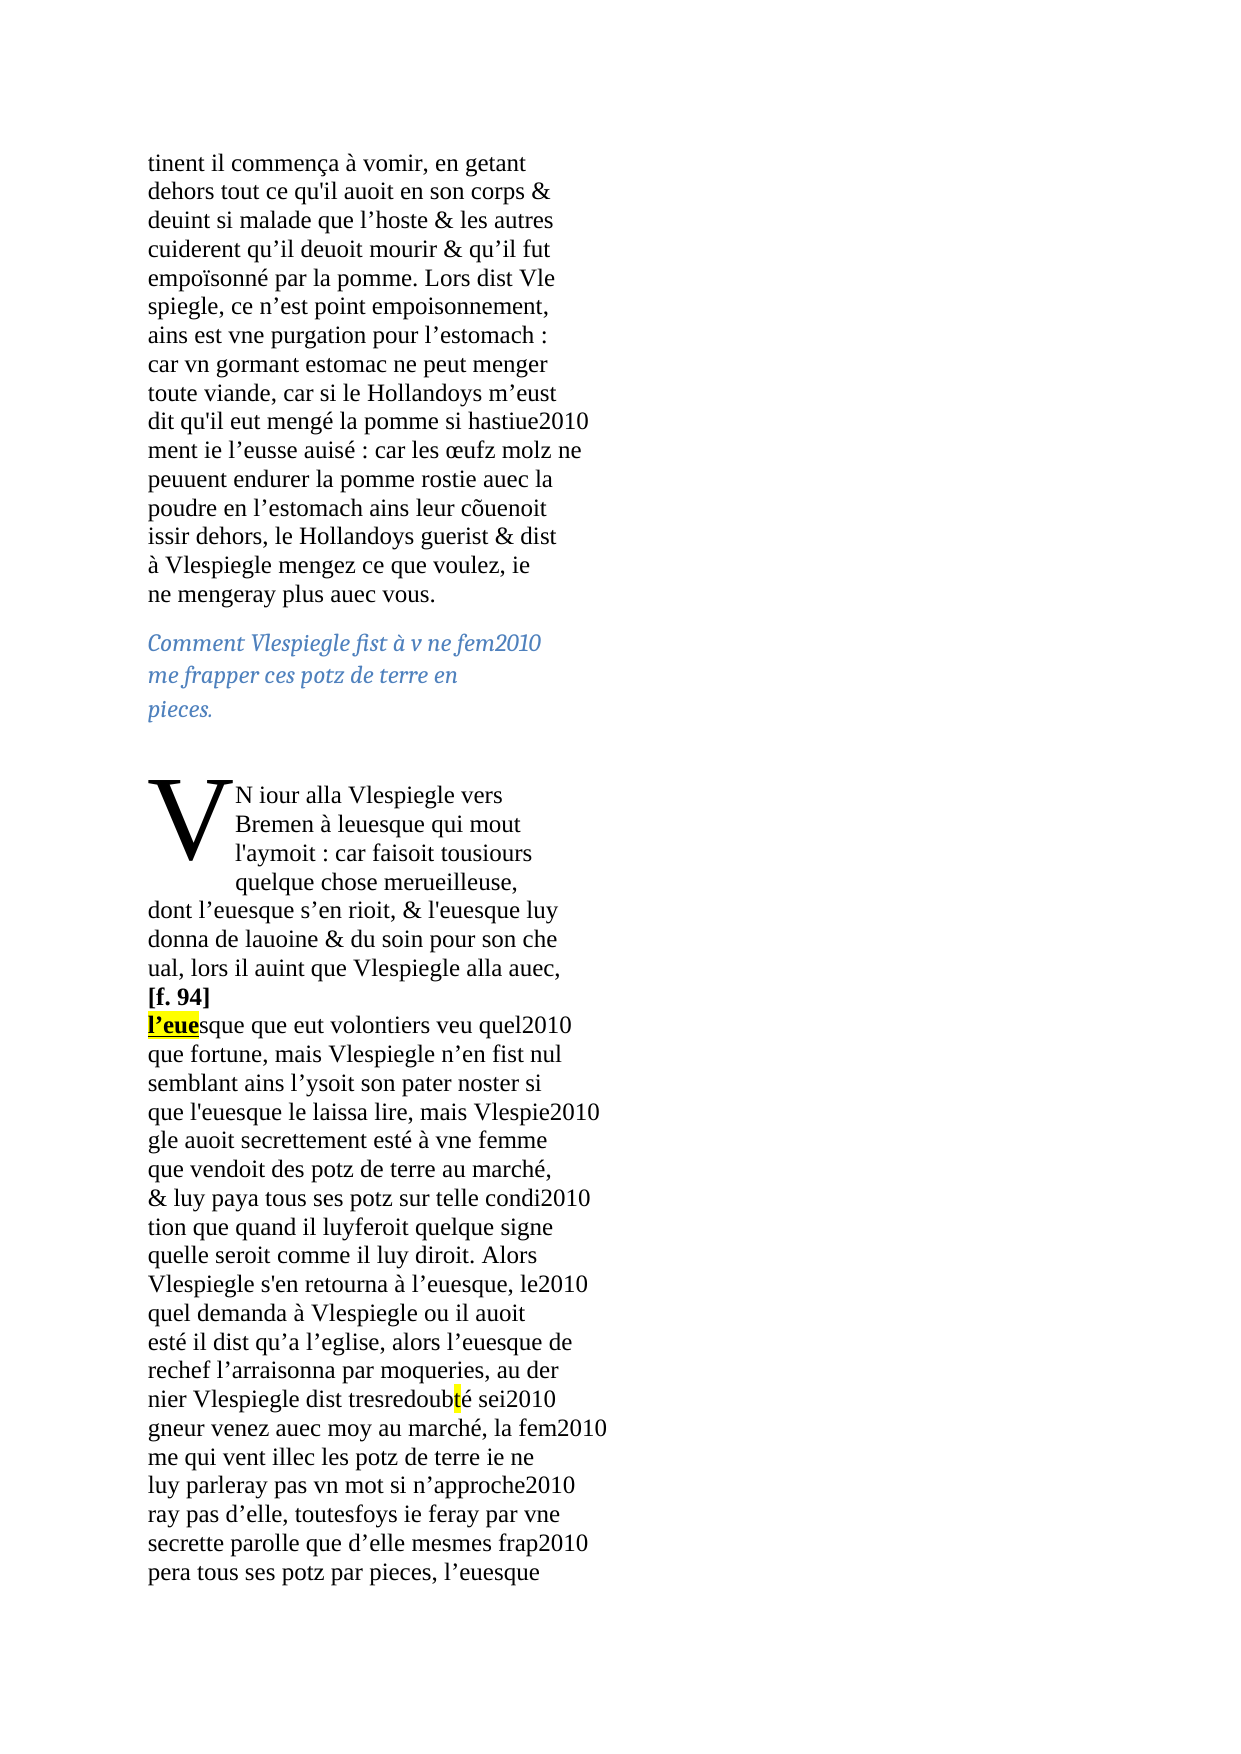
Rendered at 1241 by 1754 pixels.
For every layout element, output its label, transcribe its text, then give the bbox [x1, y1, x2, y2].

text l’euesque que eut volontiers veu quel2010 que fortune, mais Vlespiegle n’en fist nul semblant ains l’ysoit son pater noster si que l'euesque le laissa lire, mais Vlespie2010 gle auoit secrettement esté à vne femme que vendoit des potz de terre au marché, & luy paya tous ses potz sur telle condi2010 tion que quand il luyferoit quelque signe quelle seroit comme il luy diroit. Alors Vlespiegle s'en retourna à l’euesque, le2010 quel demanda à Vlespiegle ou il auoit esté il dist qu’a l’eglise, alors l’euesque de rechef l’arraisonna par moqueries, au der nier Vlespiegle dist tresredoubté sei2010 gneur venez auec moy au marché, la fem2010 me qui vent illec les potz de terre ie ne luy parleray pas vn mot si n’approche2010 ray pas d’elle, toutesfoys ie feray par vne secrette parolle que d’elle mesmes frap2010 pera tous ses potz par pieces, l’euesque [148, 1011, 1093, 1586]
text VN iour alla Vlespiegle vers Bremen à leuesque qui mout l'aymoit : car faisoit tousiours quelque chose merueilleuse, dont l’euesque s’en rioit, & l'euesque luy donna de lauoine & du soin pour son che ual, lors il auint que Vlespiegle alla auec, [f. 94] [148, 781, 1093, 1011]
subtitle Comment Vlespiegle fist à v ne fem2010 me frapper ces potz de terre en pieces. [148, 628, 1093, 723]
text tinent il commença à vomir, en getant dehors tout ce qu'il auoit en son corps & deuint si malade que l’hoste & les autres cuiderent qu’il deuoit mourir & qu’il fut empoïsonné par la pomme. Lors dist Vle spiegle, ce n’est point empoisonnement, ains est vne purgation pour l’estomach : car vn gormant estomac ne peut menger toute viande, car si le Hollandoys m’eust dit qu'il eut mengé la pomme si hastiue2010 ment ie l’eusse auisé : car les œufz molz ne peuuent endurer la pomme rostie auec la poudre en l’estomach ains leur cõuenoit issir dehors, le Hollandoys guerist & dist à Vlespiegle mengez ce que voulez, ie ne mengeray plus auec vous. [148, 148, 1093, 608]
